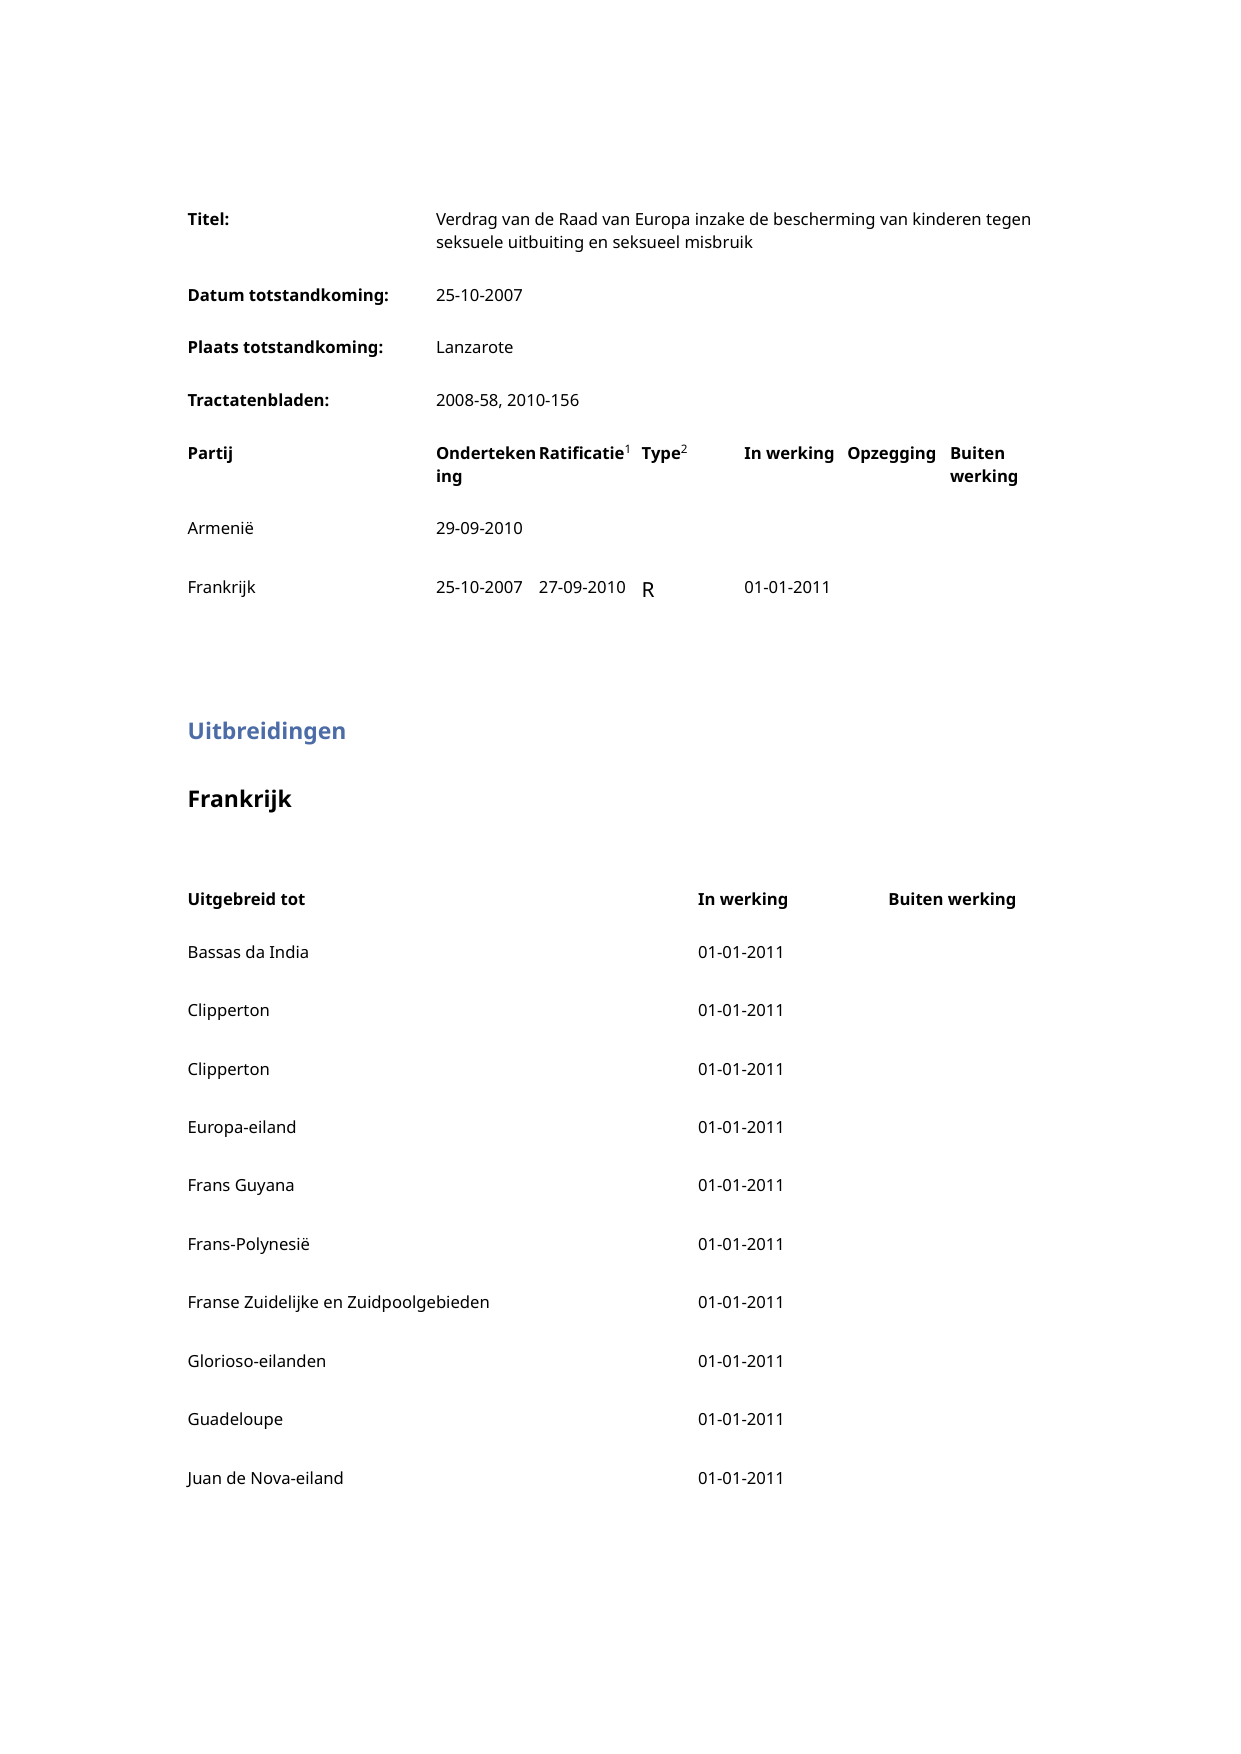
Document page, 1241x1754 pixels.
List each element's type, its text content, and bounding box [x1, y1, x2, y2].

table_cell 25-10-2007 [436, 575, 539, 634]
table_cell 01-01-2011 [698, 999, 888, 1057]
table_cell Glorioso-eilanden [188, 1349, 698, 1408]
table_cell 01-01-2011 [698, 1116, 888, 1174]
table_cell [888, 1116, 1053, 1174]
table_cell [888, 1291, 1053, 1349]
table_cell [888, 1466, 1053, 1525]
table_cell [888, 1057, 1053, 1116]
table_cell Ratificatie1 [539, 441, 641, 517]
table_cell 01-01-2011 [698, 1349, 888, 1408]
table_cell [950, 517, 1053, 575]
table_cell Opzegging [847, 441, 950, 517]
table_cell Europa-eiland [188, 1116, 698, 1174]
table_cell 01-01-2011 [698, 1233, 888, 1291]
table_cell [888, 1233, 1053, 1291]
table_cell Clipperton [188, 1057, 698, 1116]
table_header Uitgebreid tot [188, 888, 698, 940]
table_cell 01-01-2011 [698, 940, 888, 999]
table_cell Juan de Nova-eiland [188, 1466, 698, 1525]
table_cell Plaats totstandkoming: [188, 336, 436, 389]
table_cell [539, 517, 641, 575]
table_cell Guadeloupe [188, 1408, 698, 1466]
table_cell [888, 1408, 1053, 1466]
table_cell [744, 517, 847, 575]
table_cell Frankrijk [188, 575, 436, 634]
subtitle Frankrijk [187, 783, 1053, 815]
table_cell Franse Zuidelijke en Zuidpoolgebieden [188, 1291, 698, 1349]
table_cell 01-01-2011 [698, 1291, 888, 1349]
table_cell 01-01-2011 [698, 1408, 888, 1466]
table_cell 01-01-2011 [698, 1057, 888, 1116]
table_cell [950, 575, 1053, 634]
table_cell Clipperton [188, 999, 698, 1057]
table_cell Frans-Polynesië [188, 1233, 698, 1291]
table_cell Ondertekening [436, 441, 539, 517]
table_cell Lanzarote [436, 336, 1053, 389]
table_cell [888, 1174, 1053, 1232]
table_cell 01-01-2011 [698, 1466, 888, 1525]
table_cell [847, 517, 950, 575]
table_cell Datum totstandkoming: [188, 283, 436, 336]
table_cell [847, 575, 950, 634]
table_cell 01-01-2011 [744, 575, 847, 634]
table_cell [888, 1349, 1053, 1408]
table_cell Partij [188, 441, 436, 517]
table_cell 01-01-2011 [698, 1174, 888, 1232]
table_cell R [641, 575, 744, 634]
table_cell [888, 999, 1053, 1057]
table_cell Frans Guyana [188, 1174, 698, 1232]
table_cell In werking [744, 441, 847, 517]
table_cell 2008-58, 2010-156 [436, 389, 1053, 441]
table_header Titel: [188, 208, 436, 283]
table_cell Armenië [188, 517, 436, 575]
table_cell [641, 517, 744, 575]
table_cell 25-10-2007 [436, 283, 1053, 336]
table_cell [888, 940, 1053, 999]
table_cell 27-09-2010 [539, 575, 641, 634]
table_header In werking [698, 888, 888, 940]
table_cell Buiten werking [950, 441, 1053, 517]
table_header Buiten werking [888, 888, 1053, 940]
table_cell 29-09-2010 [436, 517, 539, 575]
table_cell Type2 [641, 441, 744, 517]
subtitle Uitbreidingen [187, 715, 1053, 746]
table_cell Bassas da India [188, 940, 698, 999]
table_cell Tractatenbladen: [188, 389, 436, 441]
table_header Verdrag van de Raad van Europa inzake de bescherming van kinderen tegen seksuele uitbuiting en seksueel misbruik [436, 208, 1053, 283]
